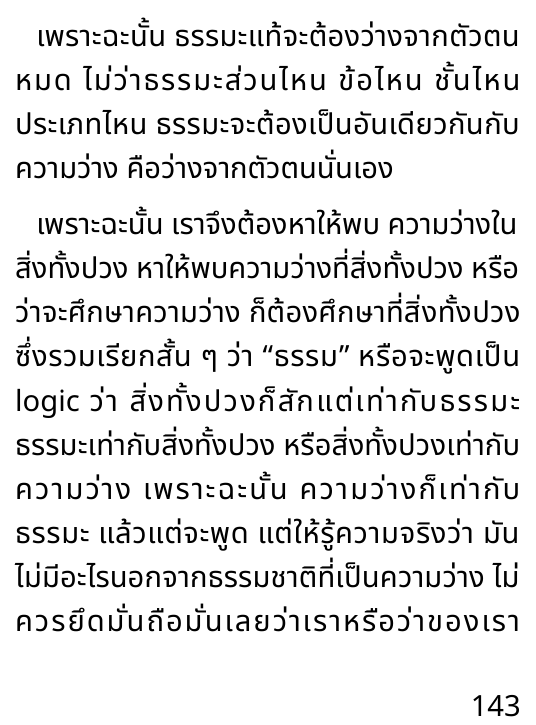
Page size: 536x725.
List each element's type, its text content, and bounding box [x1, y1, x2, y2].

text เพราะฉะนั้น เราจึงต้องหาให้พบ ความว่างในสิ่งทั้งปวง หาให้พบความว่างที่สิ่งทั้งปวง หรือว่าจะศึกษาความว่าง ก็ต้องศึกษาที่สิ่งทั้งปวง ซึ่งรวมเรียกสั้น ๆ ว่า “ธรรม” หรือจะพูดเป็น logic ว่า สิ่งทั้งปวงก็สักแต่เท่ากับธรรมะ ธรรมะเท่ากับสิ่งทั้งปวง หรือสิ่งทั้งปวงเท่ากับความว่าง เพราะฉะนั้น ความว่างก็เท่ากับธรรมะ แล้วแต่จะพูด แต่ให้รู้ความจริงว่า มันไม่มีอะไรนอกจากธรรมชาติที่เป็นความว่าง ไม่ควรยึดมั่นถือมั่นเลยว่าเราหรือว่าของเรา [15, 204, 521, 644]
text เพราะฉะนั้น ธรรมะแท้จะต้องว่างจากตัวตนหมด ไม่ว่าธรรมะส่วนไหน ข้อไหน ชั้นไหน ประเภทไหน ธรรมะจะต้องเป็นอันเดียวกันกับความว่าง คือว่างจากตัวตนนั่นเอง [15, 15, 521, 191]
